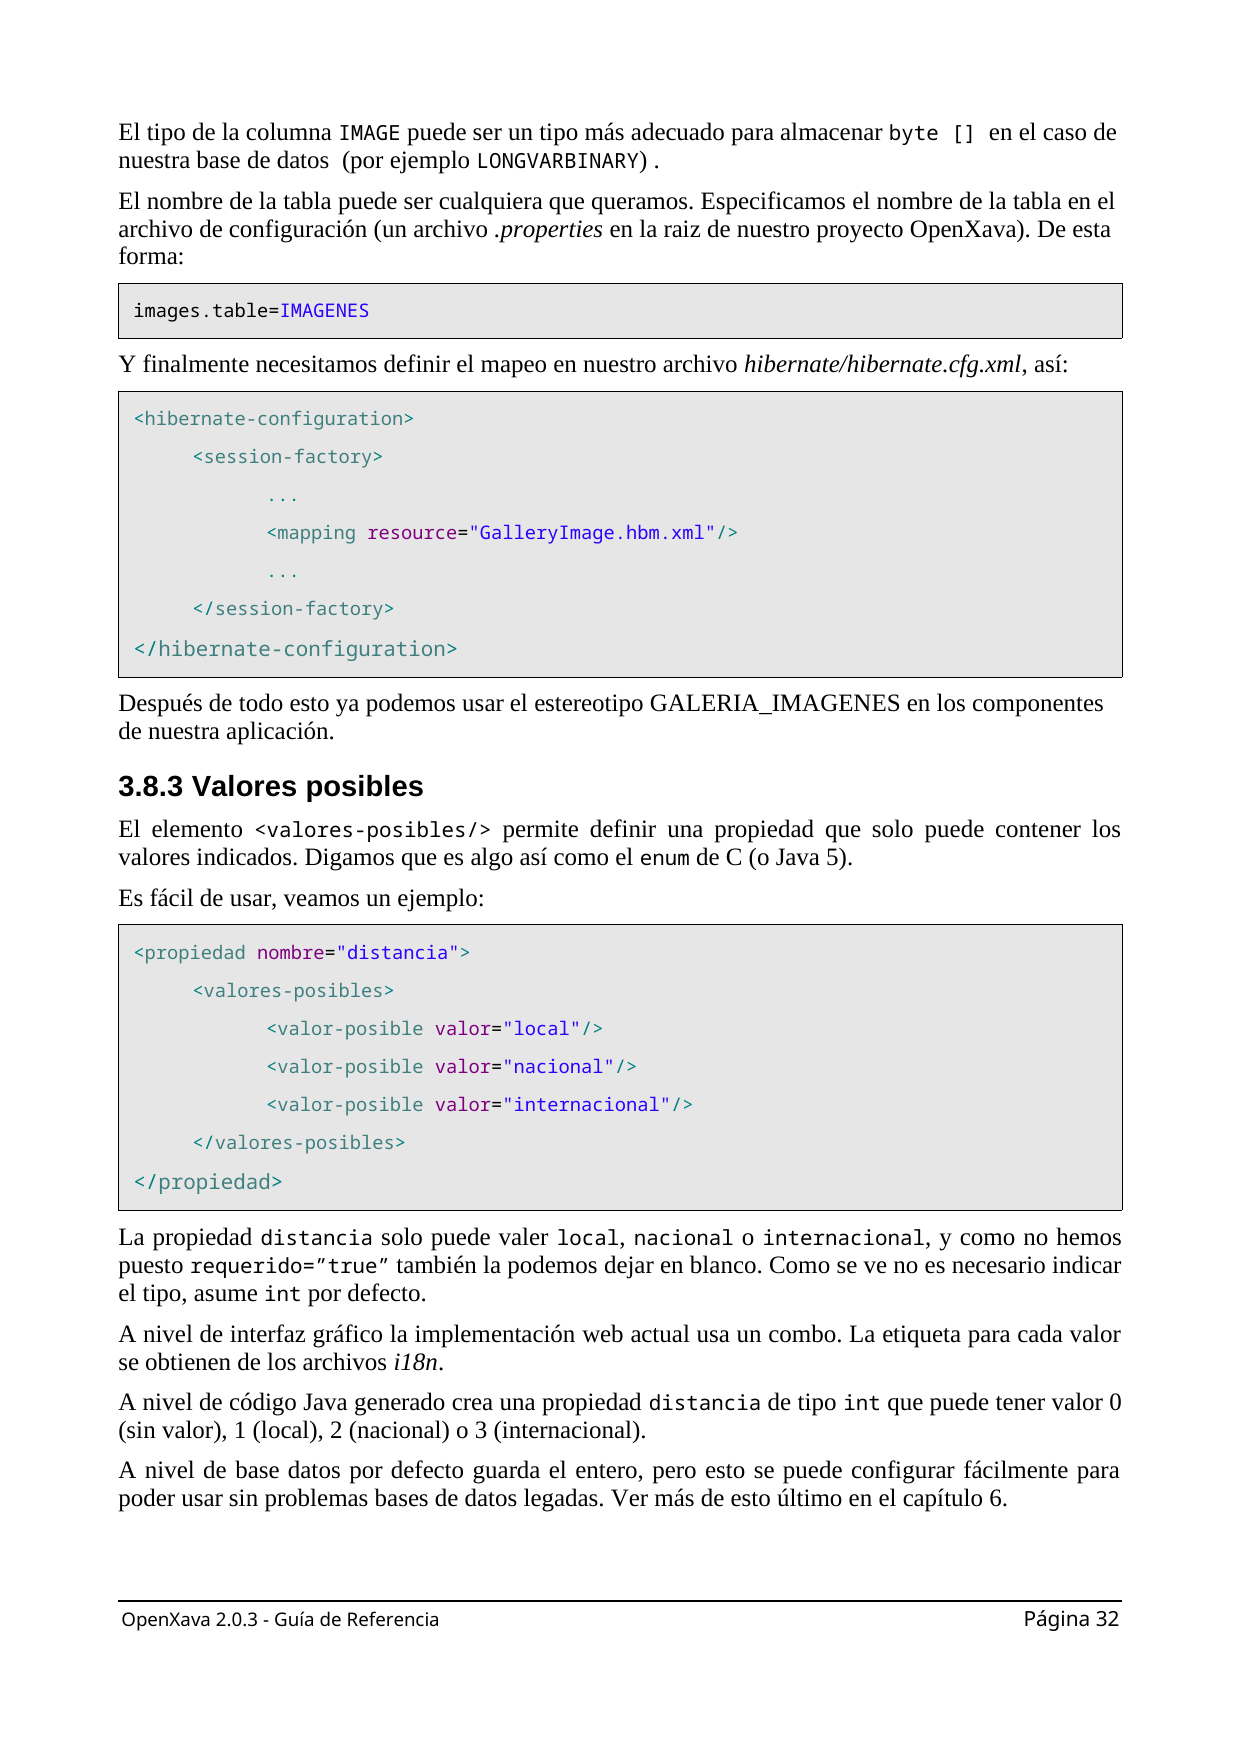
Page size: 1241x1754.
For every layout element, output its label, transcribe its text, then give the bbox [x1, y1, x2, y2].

text El nombre de la tabla puede ser cualquiera que queramos. Especificamos el nombre de la tabla en el archivo de configuración (un archivo .properties en la raiz de nuestro proyecto OpenXava). De esta forma: [118, 187, 1122, 270]
text La propiedad distancia solo puede valer local, nacional o internacional, y como no hemos puesto requerido=”true” también la podemos dejar en blanco. Como se ve no es necesario indicar el tipo, asume int por defecto. [118, 1223, 1122, 1307]
text </hibernate-configuration> [119, 619, 1122, 677]
text </propiedad> [119, 1152, 1122, 1210]
text A nivel de base datos por defecto guarda el entero, pero esto se puede configurar fácilmente para poder usar sin problemas bases de datos legadas. Ver más de esto último en el capítulo 6. [118, 1456, 1122, 1512]
text ... [119, 467, 1122, 505]
text <valor-posible valor="nacional"/> [119, 1038, 1122, 1076]
text El tipo de la columna IMAGE puede ser un tipo más adecuado para almacenar byte [] en el caso de nuestra base de datos (por ejemplo LONGVARBINARY) . [118, 118, 1122, 174]
text A nivel de código Java generado crea una propiedad distancia de tipo int que puede tener valor 0 (sin valor), 1 (local), 2 (nacional) o 3 (internacional). [118, 1388, 1122, 1444]
text <valores-posibles> [119, 962, 1122, 1000]
text <valor-posible valor="internacional"/> [119, 1076, 1122, 1114]
text Es fácil de usar, veamos un ejemplo: [118, 884, 1122, 912]
text <session-factory> [119, 429, 1122, 467]
text Y finalmente necesitamos definir el mapeo en nuestro archivo hibernate/hibernate.cfg.xml, así: [118, 351, 1122, 378]
text images.table=IMAGENES [119, 284, 1122, 338]
text </valores-posibles> [119, 1114, 1122, 1152]
text ... [119, 543, 1122, 581]
text <hibernate-configuration> [119, 392, 1122, 429]
text <mapping resource="GalleryImage.hbm.xml"/> [119, 505, 1122, 543]
text Después de todo esto ya podemos usar el estereotipo GALERIA_IMAGENES en los componentes de nuestra aplicación. [118, 689, 1122, 745]
text El elemento <valores-posibles/> permite definir una propiedad que solo puede contener los valores indicados. Digamos que es algo así como el enum de C (o Java 5). [118, 815, 1122, 871]
text <valor-posible valor="local"/> [119, 1000, 1122, 1038]
text A nivel de interfaz gráfico la implementación web actual usa un combo. La etiqueta para cada valor se obtienen de los archivos i18n. [118, 1320, 1122, 1375]
text <propiedad nombre="distancia"> [119, 925, 1122, 962]
subtitle Valores posibles [118, 770, 1122, 802]
text </session-factory> [119, 581, 1122, 619]
